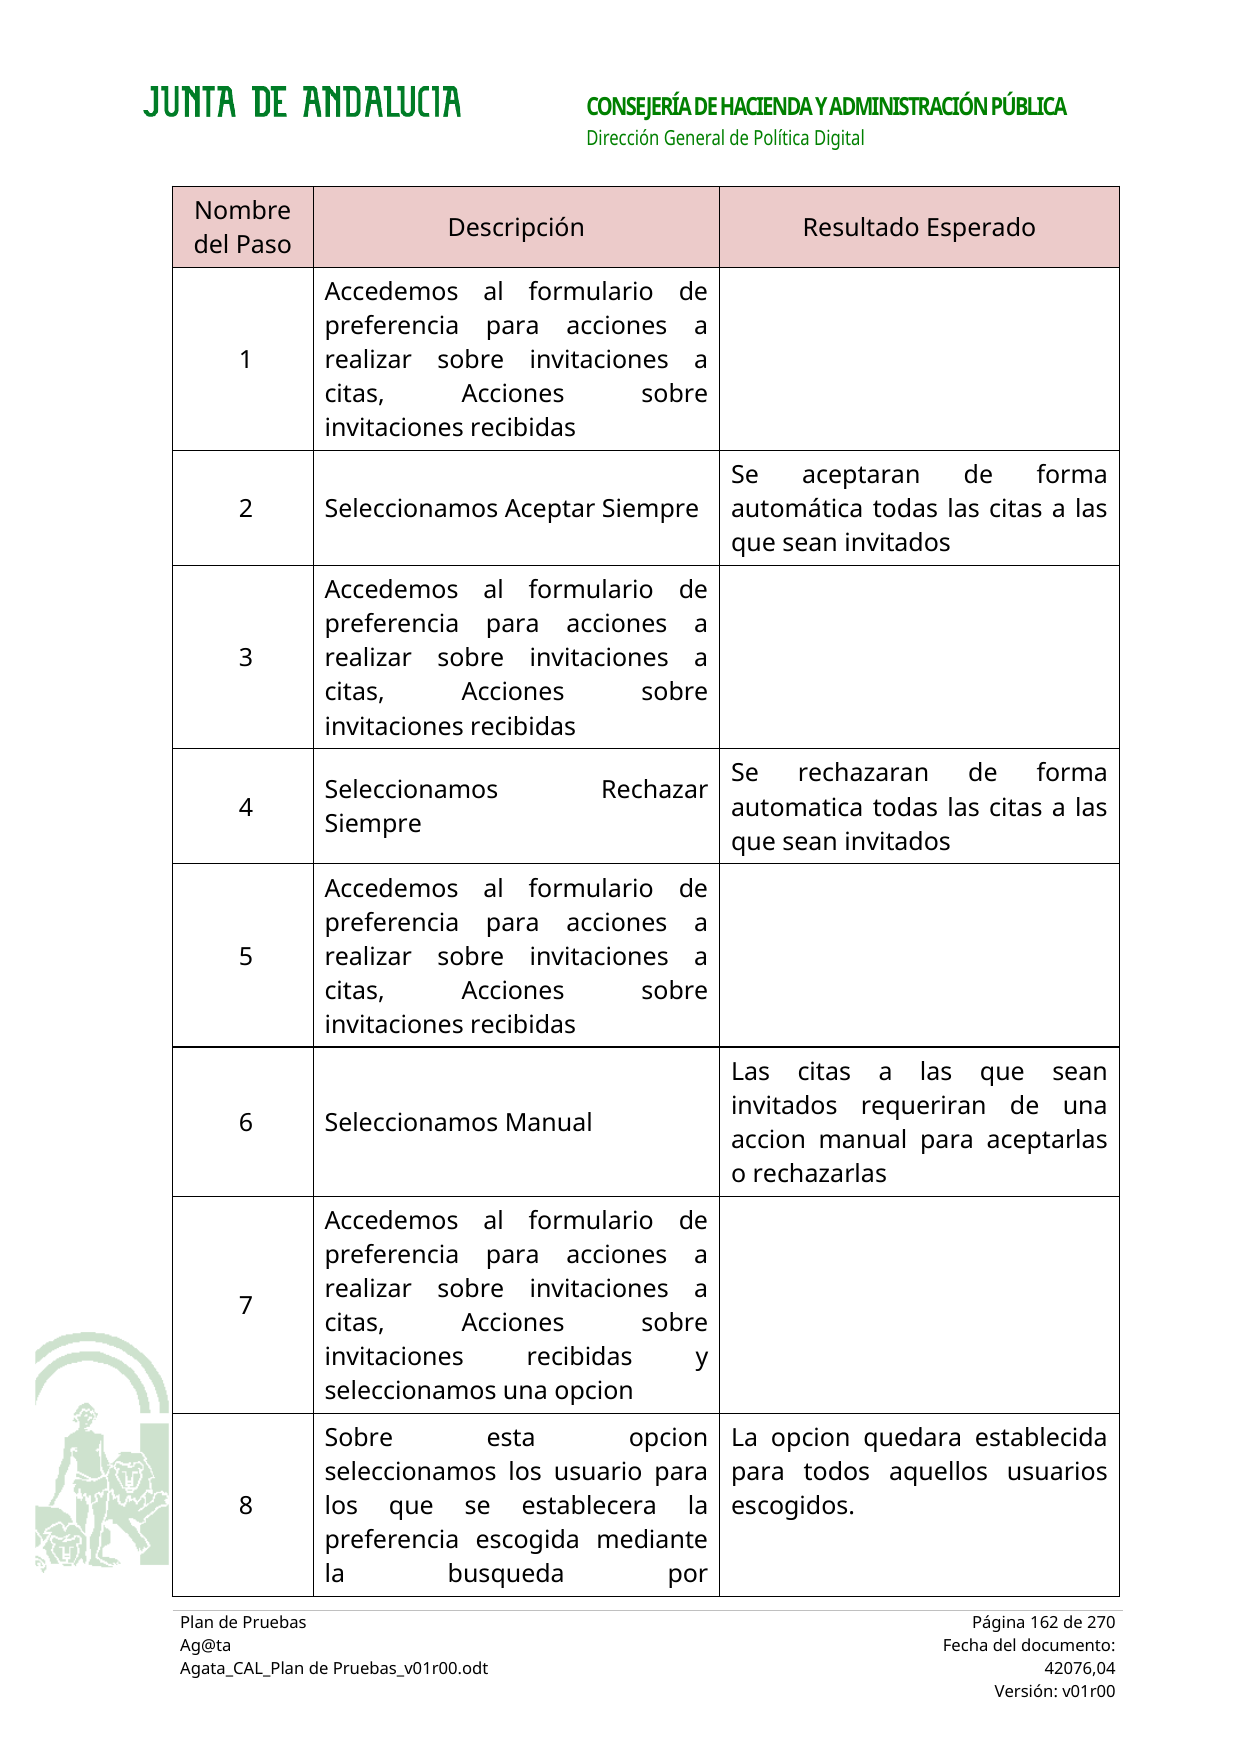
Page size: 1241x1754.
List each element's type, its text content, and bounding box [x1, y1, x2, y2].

table_cell Accedemos al formulario de preferencia para acciones a realizar sobre invitaciones a citas, Acciones sobre invitaciones recibidas [314, 268, 719, 450]
table_cell Seleccionamos Aceptar Siempre [314, 451, 719, 565]
table_cell Accedemos al formulario de preferencia para acciones a realizar sobre invitaciones a citas, Acciones sobre invitaciones recibidas [314, 566, 719, 748]
table_cell [720, 268, 1119, 450]
table_cell Accedemos al formulario de preferencia para acciones a realizar sobre invitaciones a citas, Acciones sobre invitaciones recibidas [314, 864, 719, 1046]
table_cell 5 [173, 864, 313, 1046]
table_cell 1 [173, 268, 313, 450]
table_cell Se aceptaran de forma automática todas las citas a las que sean invitados [720, 451, 1119, 565]
table_cell Sobre esta opcion seleccionamos los usuario para los que se establecera la preferencia escogida mediante la busqueda por [314, 1414, 719, 1596]
table_cell 3 [173, 566, 313, 748]
table_cell 7 [173, 1197, 313, 1413]
table_cell 6 [173, 1048, 313, 1196]
table_cell 8 [173, 1414, 313, 1596]
table_cell [720, 566, 1119, 748]
table_cell Las citas a las que sean invitados requeriran de una accion manual para aceptarlas o rechazarlas [720, 1048, 1119, 1196]
table_cell [720, 1197, 1119, 1413]
table_cell Seleccionamos Manual [314, 1048, 719, 1196]
table_cell 4 [173, 749, 313, 863]
table_cell Se rechazaran de forma automatica todas las citas a las que sean invitados [720, 749, 1119, 863]
table_header Nombre del Paso [173, 187, 313, 267]
table_cell 2 [173, 451, 313, 565]
picture [143, 86, 461, 117]
table_cell La opcion quedara establecida para todos aquellos usuarios escogidos. [720, 1414, 1119, 1596]
table_header Descripción [314, 187, 719, 267]
table_cell [720, 864, 1119, 1046]
table_cell Seleccionamos Rechazar Siempre [314, 749, 719, 863]
table_header Resultado Esperado [720, 187, 1119, 267]
table_cell Accedemos al formulario de preferencia para acciones a realizar sobre invitaciones a citas, Acciones sobre invitaciones recibidas y seleccionamos una opcion [314, 1197, 719, 1413]
